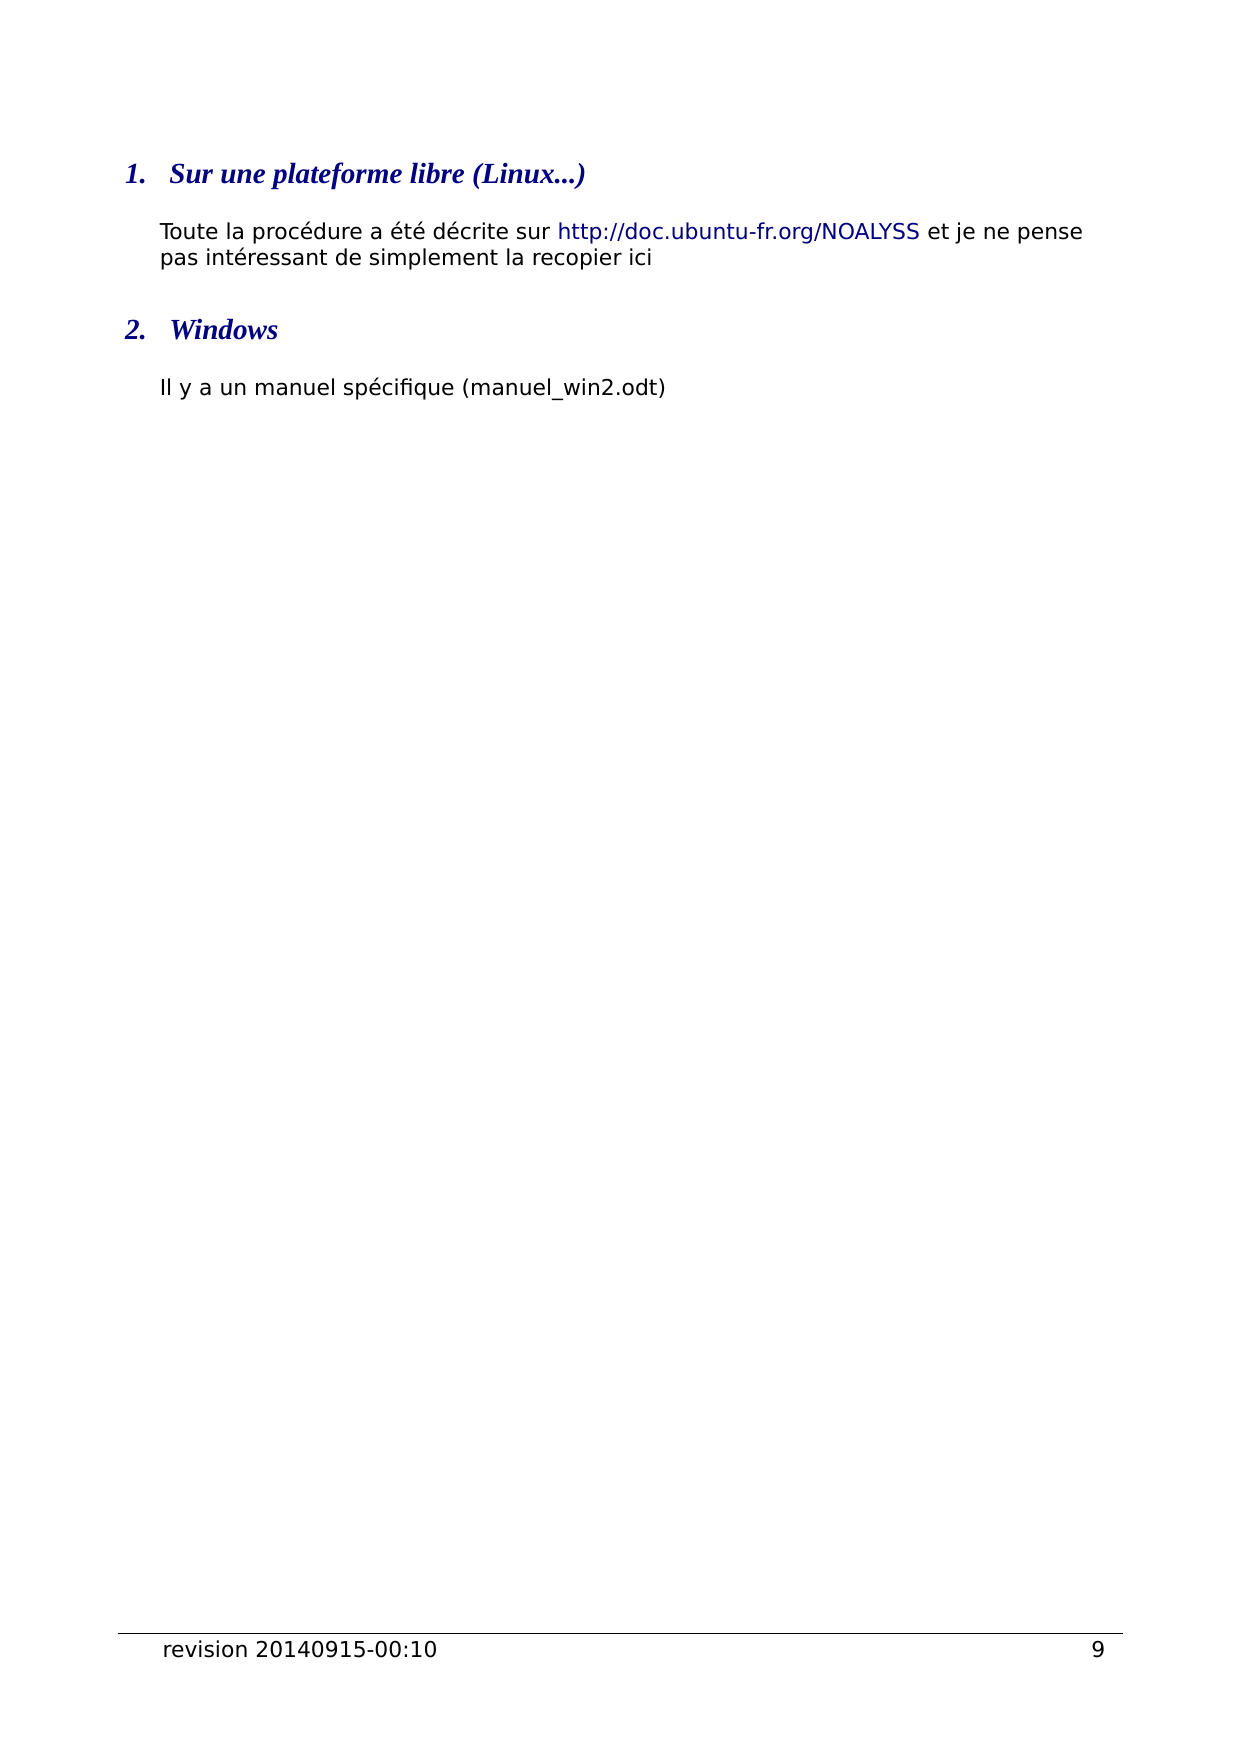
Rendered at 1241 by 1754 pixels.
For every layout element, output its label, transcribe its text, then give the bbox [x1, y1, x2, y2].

subtitle Sur une plateforme libre (Linux...) [117, 156, 1123, 189]
subtitle Windows [117, 312, 1123, 346]
text Toute la procédure a été décrite sur http://doc.ubuntu-fr.org/NOALYSS et je ne pense pas intéressant de simplement la recopier ici [159, 219, 1123, 270]
text Il y a un manuel spécifique (manuel_win2.odt) [159, 375, 1123, 401]
